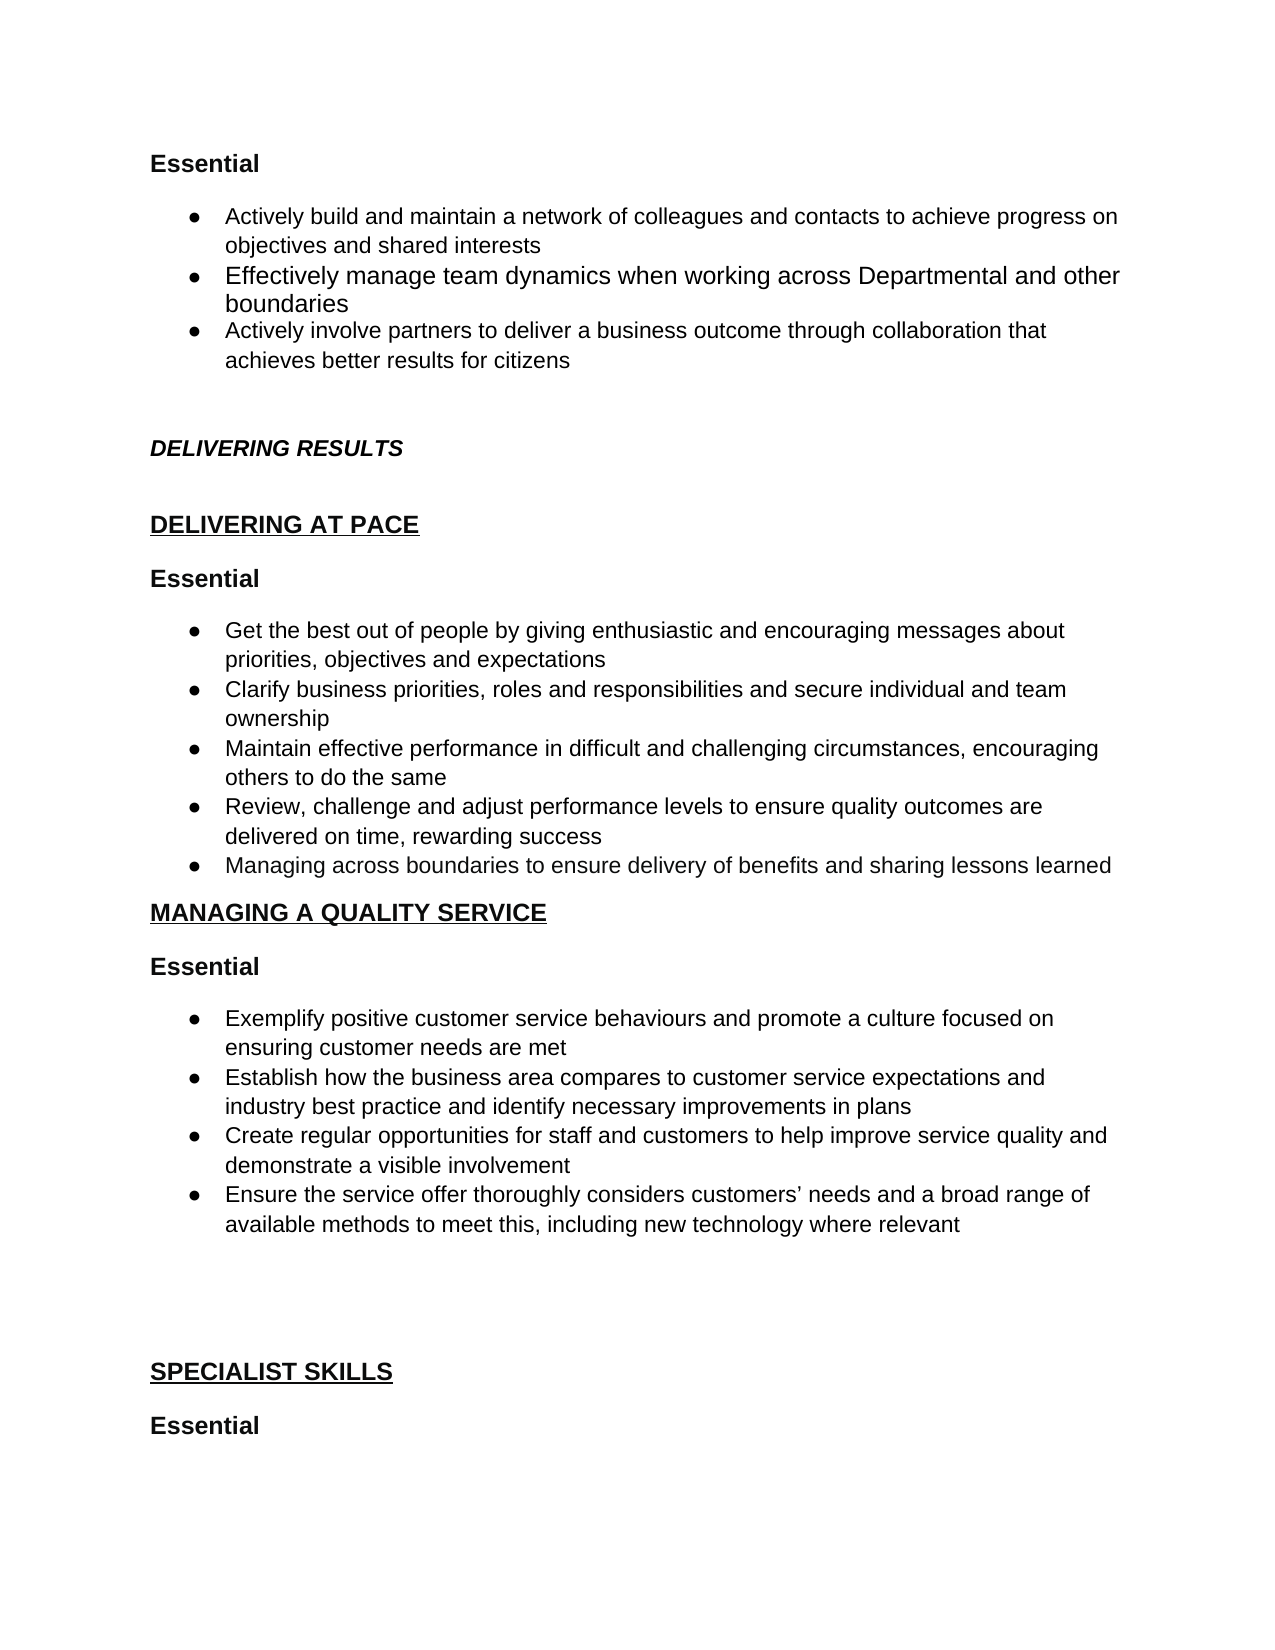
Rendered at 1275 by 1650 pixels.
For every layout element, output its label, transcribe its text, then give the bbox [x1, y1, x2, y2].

list Ensure the service offer thoroughly considers customers’ needs and a broad range of available methods to meet this, including new technology where relevant [187, 1182, 1125, 1237]
list Actively build and maintain a network of colleagues and contacts to achieve progress on objectives and shared interests [187, 203, 1125, 258]
text Essential [150, 1412, 1125, 1439]
list Managing across boundaries to ensure delivery of benefits and sharing lessons learned [187, 853, 1125, 878]
text DELIVERING AT PACE [150, 511, 1125, 539]
text Essential [150, 952, 1125, 980]
list Review, challenge and adjust performance levels to ensure quality outcomes are delivered on time, rewarding success [187, 794, 1125, 849]
text DELIVERING RESULTS [150, 436, 1125, 461]
list Clarify business priorities, roles and responsibilities and secure individual and team ownership [187, 677, 1125, 732]
list Get the best out of people by giving enthusiastic and encouraging messages about priorities, objectives and expectations [187, 618, 1125, 673]
text Essential [150, 564, 1125, 592]
list Maintain effective performance in difficult and challenging circumstances, encouraging others to do the same [187, 735, 1125, 790]
text SPECIALIST SKILLS [150, 1358, 1125, 1386]
text MANAGING A QUALITY SERVICE [150, 899, 1125, 927]
list Exemplify positive customer service behaviours and promote a culture focused on ensuring customer needs are met [187, 1006, 1125, 1061]
list Create regular opportunities for staff and customers to help improve service quality and demonstrate a visible involvement [187, 1123, 1125, 1178]
list Effectively manage team dynamics when working across Departmental and other boundaries [187, 262, 1125, 318]
list Establish how the business area compares to customer service expectations and industry best practice and identify necessary improvements in plans [187, 1064, 1125, 1119]
text Essential [150, 150, 1125, 178]
list Actively involve partners to deliver a business outcome through collaboration that achieves better results for citizens [187, 318, 1125, 373]
